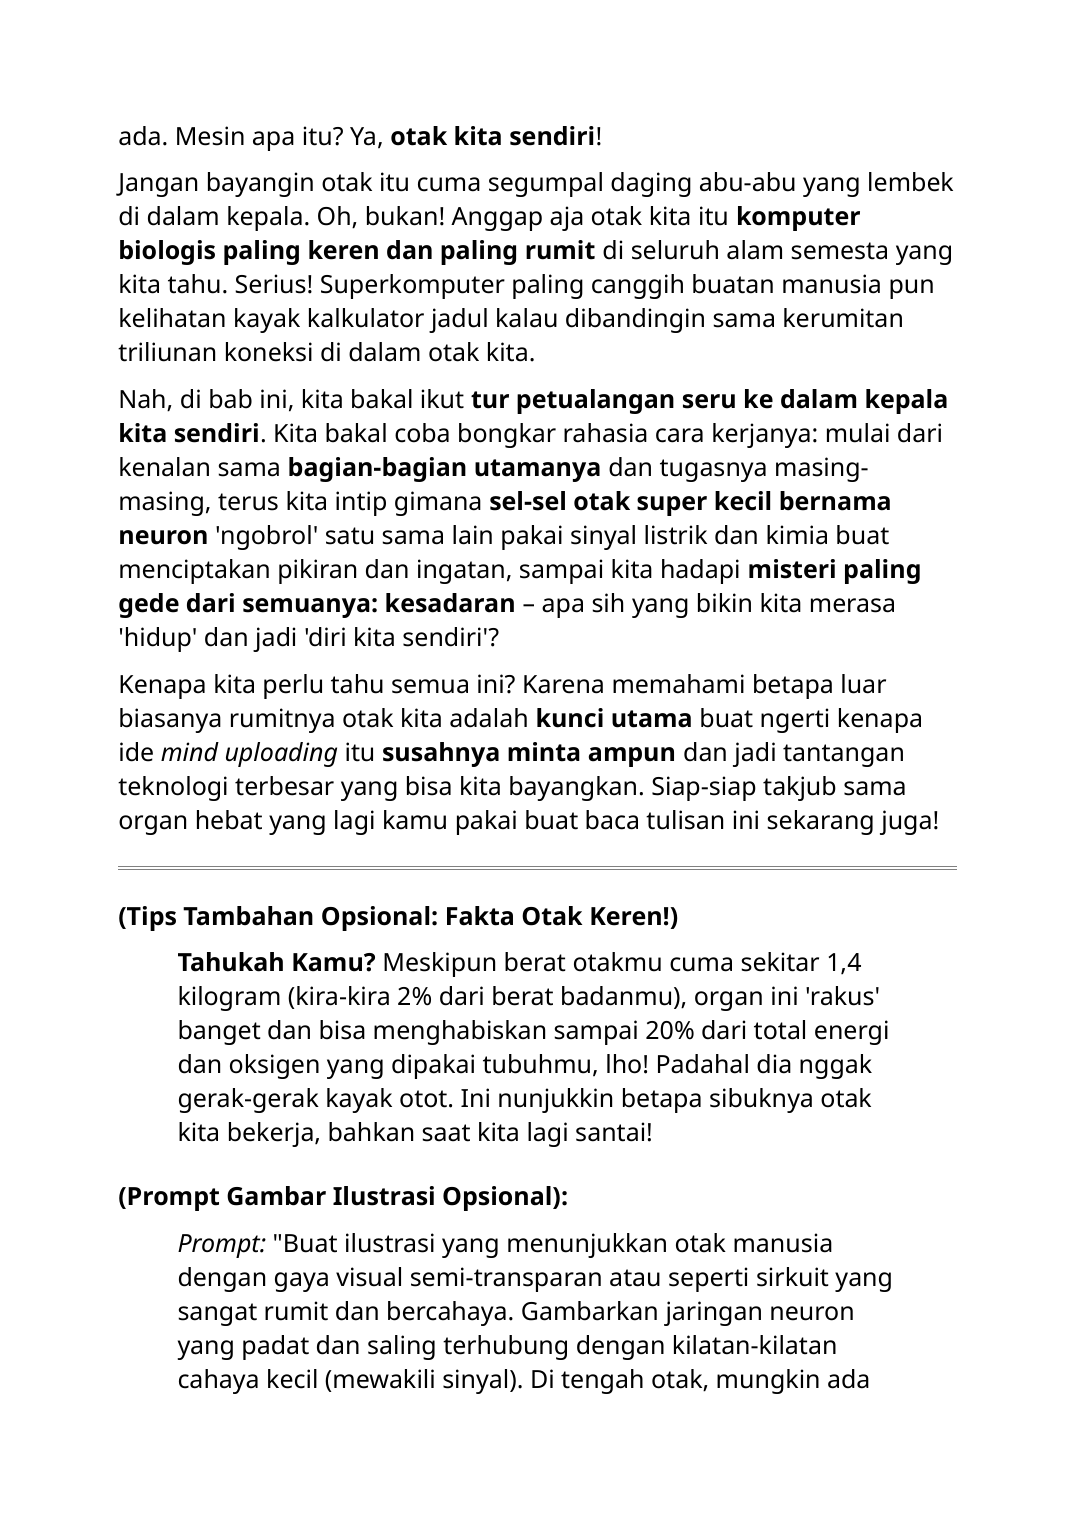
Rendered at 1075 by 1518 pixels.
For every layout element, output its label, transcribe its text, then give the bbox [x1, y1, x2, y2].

text ada. Mesin apa itu? Ya, otak kita sendiri! [118, 118, 957, 152]
text (Tips Tambahan Opsional: Fakta Otak Keren!) [118, 898, 957, 932]
text Tahukah Kamu? Meskipun berat otakmu cuma sekitar 1,4 kilogram (kira-kira 2% dari berat badanmu), organ ini 'rakus' banget dan bisa menghabiskan sampai 20% dari total energi dan oksigen yang dipakai tubuhmu, lho! Padahal dia nggak gerak-gerak kayak otot. Ini nunjukkin betapa sibuknya otak kita bekerja, bahkan saat kita lagi santai! [177, 945, 898, 1149]
text Nah, di bab ini, kita bakal ikut tur petualangan seru ke dalam kepala kita sendiri. Kita bakal coba bongkar rahasia cara kerjanya: mulai dari kenalan sama bagian-bagian utamanya dan tugasnya masing-masing, terus kita intip gimana sel-sel otak super kecil bernama neuron 'ngobrol' satu sama lain pakai sinyal listrik dan kimia buat menciptakan pikiran dan ingatan, sampai kita hadapi misteri paling gede dari semuanya: kesadaran – apa sih yang bikin kita merasa 'hidup' dan jadi 'diri kita sendiri'? [118, 382, 957, 654]
text Jangan bayangin otak itu cuma segumpal daging abu-abu yang lembek di dalam kepala. Oh, bukan! Anggap aja otak kita itu komputer biologis paling keren dan paling rumit di seluruh alam semesta yang kita tahu. Serius! Superkomputer paling canggih buatan manusia pun kelihatan kayak kalkulator jadul kalau dibandingin sama kerumitan triliunan koneksi di dalam otak kita. [118, 165, 957, 369]
text (Prompt Gambar Ilustrasi Opsional): [118, 1179, 957, 1213]
text Kenapa kita perlu tahu semua ini? Karena memahami betapa luar biasanya rumitnya otak kita adalah kunci utama buat ngerti kenapa ide mind uploading itu susahnya minta ampun dan jadi tantangan teknologi terbesar yang bisa kita bayangkan. Siap-siap takjub sama organ hebat yang lagi kamu pakai buat baca tulisan ini sekarang juga! [118, 667, 957, 837]
text Prompt: "Buat ilustrasi yang menunjukkan otak manusia dengan gaya visual semi-transparan atau seperti sirkuit yang sangat rumit dan bercahaya. Gambarkan jaringan neuron yang padat dan saling terhubung dengan kilatan-kilatan cahaya kecil (mewakili sinyal). Di tengah otak, mungkin ada [177, 1225, 898, 1396]
